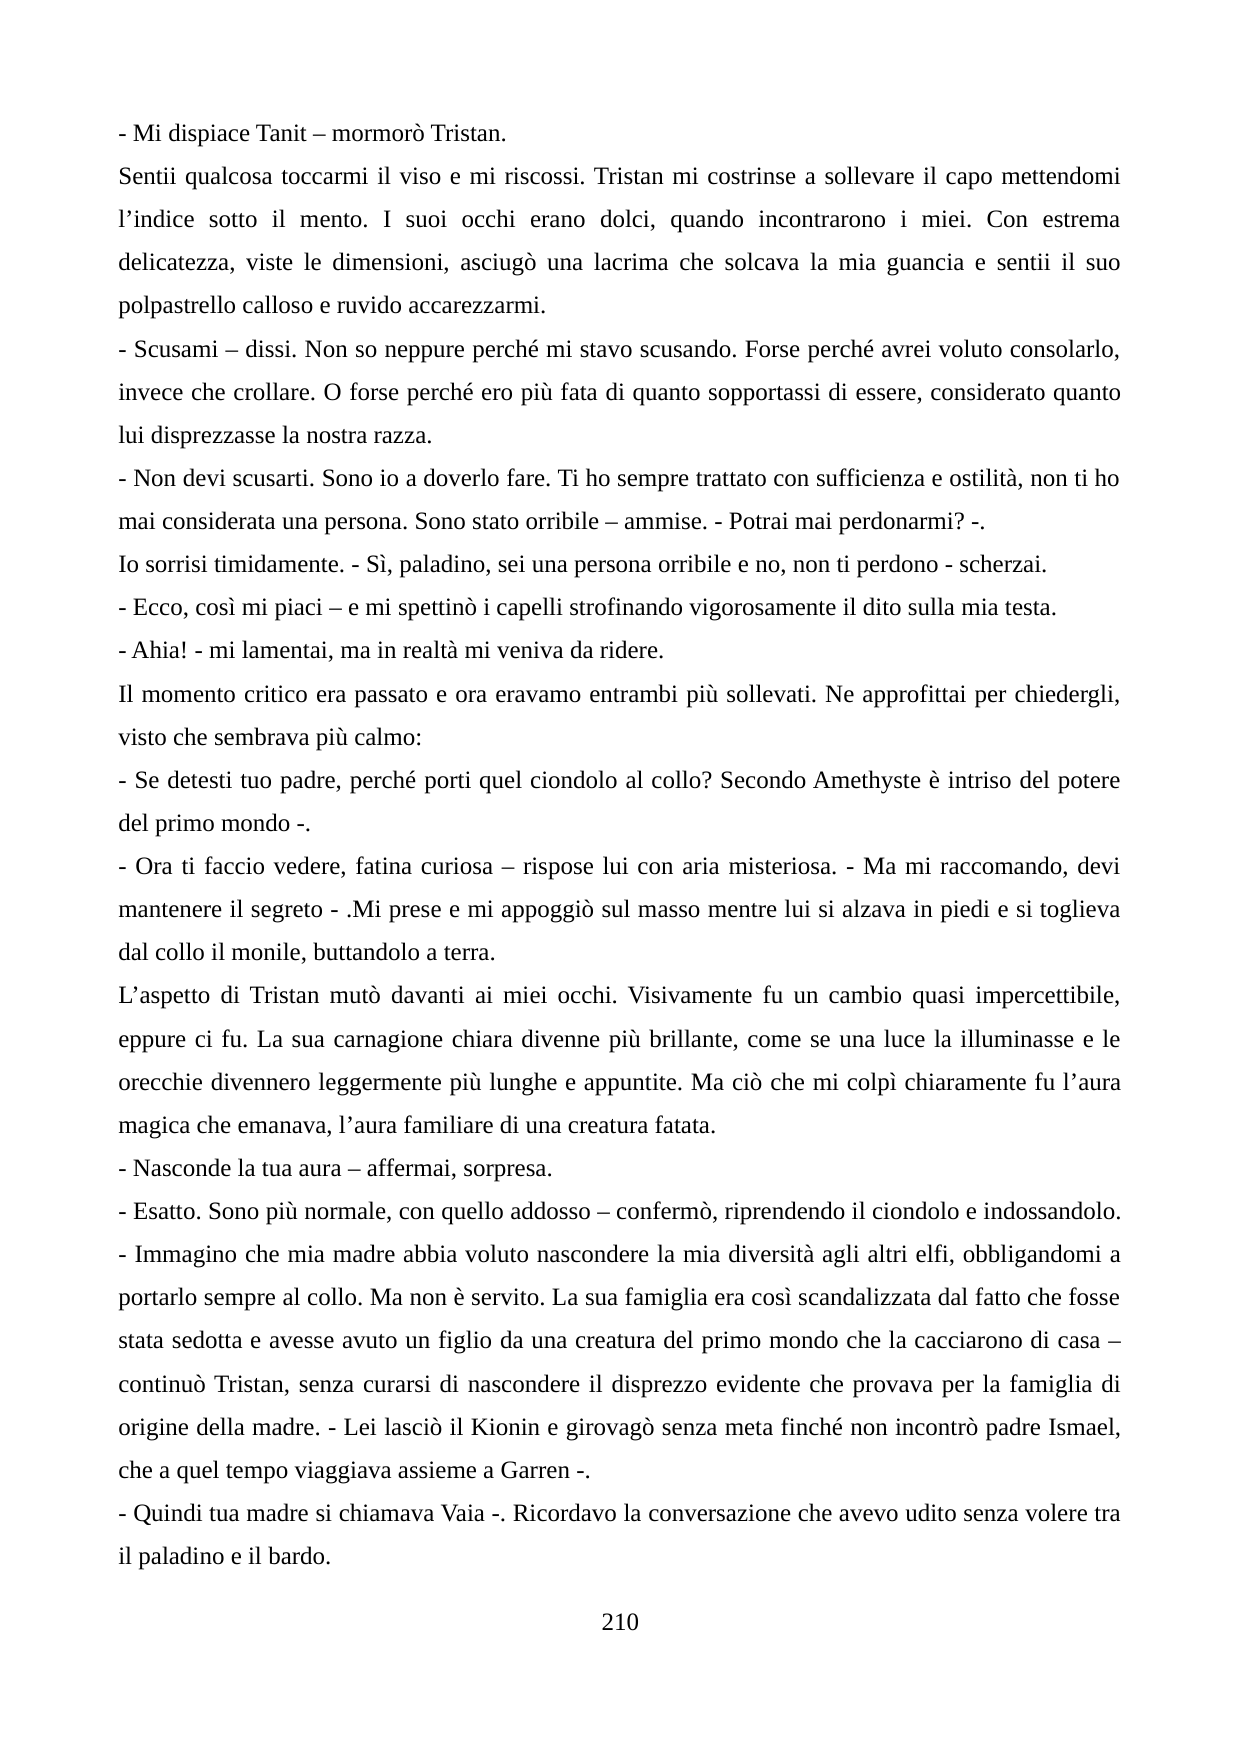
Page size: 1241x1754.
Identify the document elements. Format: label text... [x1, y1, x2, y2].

text - Esatto. Sono più normale, con quello addosso – confermò, riprendendo il ciondolo e indossandolo. - Immagino che mia madre abbia voluto nascondere la mia diversità agli altri elfi, obbligandomi a portarlo sempre al collo. Ma non è servito. La sua famiglia era così scandalizzata dal fatto che fosse stata sedotta e avesse avuto un figlio da una creatura del primo mondo che la cacciarono di casa – continuò Tristan, senza curarsi di nascondere il disprezzo evidente che provava per la famiglia di origine della madre. - Lei lasciò il Kionin e girovagò senza meta finché non incontrò padre Ismael, che a quel tempo viaggiava assieme a Garren -. [118, 1196, 1122, 1484]
text - Non devi scusarti. Sono io a doverlo fare. Ti ho sempre trattato con sufficienza e ostilità, non ti ho mai considerata una persona. Sono stato orribile – ammise. - Potrai mai perdonarmi? -. [118, 463, 1122, 535]
text - Ecco, così mi piaci – e mi spettinò i capelli strofinando vigorosamente il dito sulla mia testa. [118, 592, 1122, 621]
text L’aspetto di Tristan mutò davanti ai miei occhi. Visivamente fu un cambio quasi impercettibile, eppure ci fu. La sua carnagione chiara divenne più brillante, come se una luce la illuminasse e le orecchie divennero leggermente più lunghe e appuntite. Ma ciò che mi colpì chiaramente fu l’aura magica che emanava, l’aura familiare di una creatura fatata. [118, 981, 1122, 1139]
text - Nasconde la tua aura – affermai, sorpresa. [118, 1153, 1122, 1182]
text - Scusami – dissi. Non so neppure perché mi stavo scusando. Forse perché avrei voluto consolarlo, invece che crollare. O forse perché ero più fata di quanto sopportassi di essere, considerato quanto lui disprezzasse la nostra razza. [118, 334, 1122, 449]
text Il momento critico era passato e ora eravamo entrambi più sollevati. Ne approfittai per chiedergli, visto che sembrava più calmo: [118, 679, 1122, 751]
text - Ora ti faccio vedere, fatina curiosa – rispose lui con aria misteriosa. - Ma mi raccomando, devi mantenere il segreto - .Mi prese e mi appoggiò sul masso mentre lui si alzava in piedi e si toglieva dal collo il monile, buttandolo a terra. [118, 851, 1122, 966]
text Sentii qualcosa toccarmi il viso e mi riscossi. Tristan mi costrinse a sollevare il capo mettendomi l’indice sotto il mento. I suoi occhi erano dolci, quando incontrarono i miei. Con estrema delicatezza, viste le dimensioni, asciugò una lacrima che solcava la mia guancia e sentii il suo polpastrello calloso e ruvido accarezzarmi. [118, 161, 1122, 319]
text - Mi dispiace Tanit – mormorò Tristan. [118, 118, 1122, 147]
text - Se detesti tuo padre, perché porti quel ciondolo al collo? Secondo Amethyste è intriso del potere del primo mondo -. [118, 765, 1122, 837]
text Io sorrisi timidamente. - Sì, paladino, sei una persona orribile e no, non ti perdono - scherzai. [118, 549, 1122, 578]
text - Ahia! - mi lamentai, ma in realtà mi veniva da ridere. [118, 636, 1122, 664]
text - Quindi tua madre si chiamava Vaia -. Ricordavo la conversazione che avevo udito senza volere tra il paladino e il bardo. [118, 1498, 1122, 1570]
